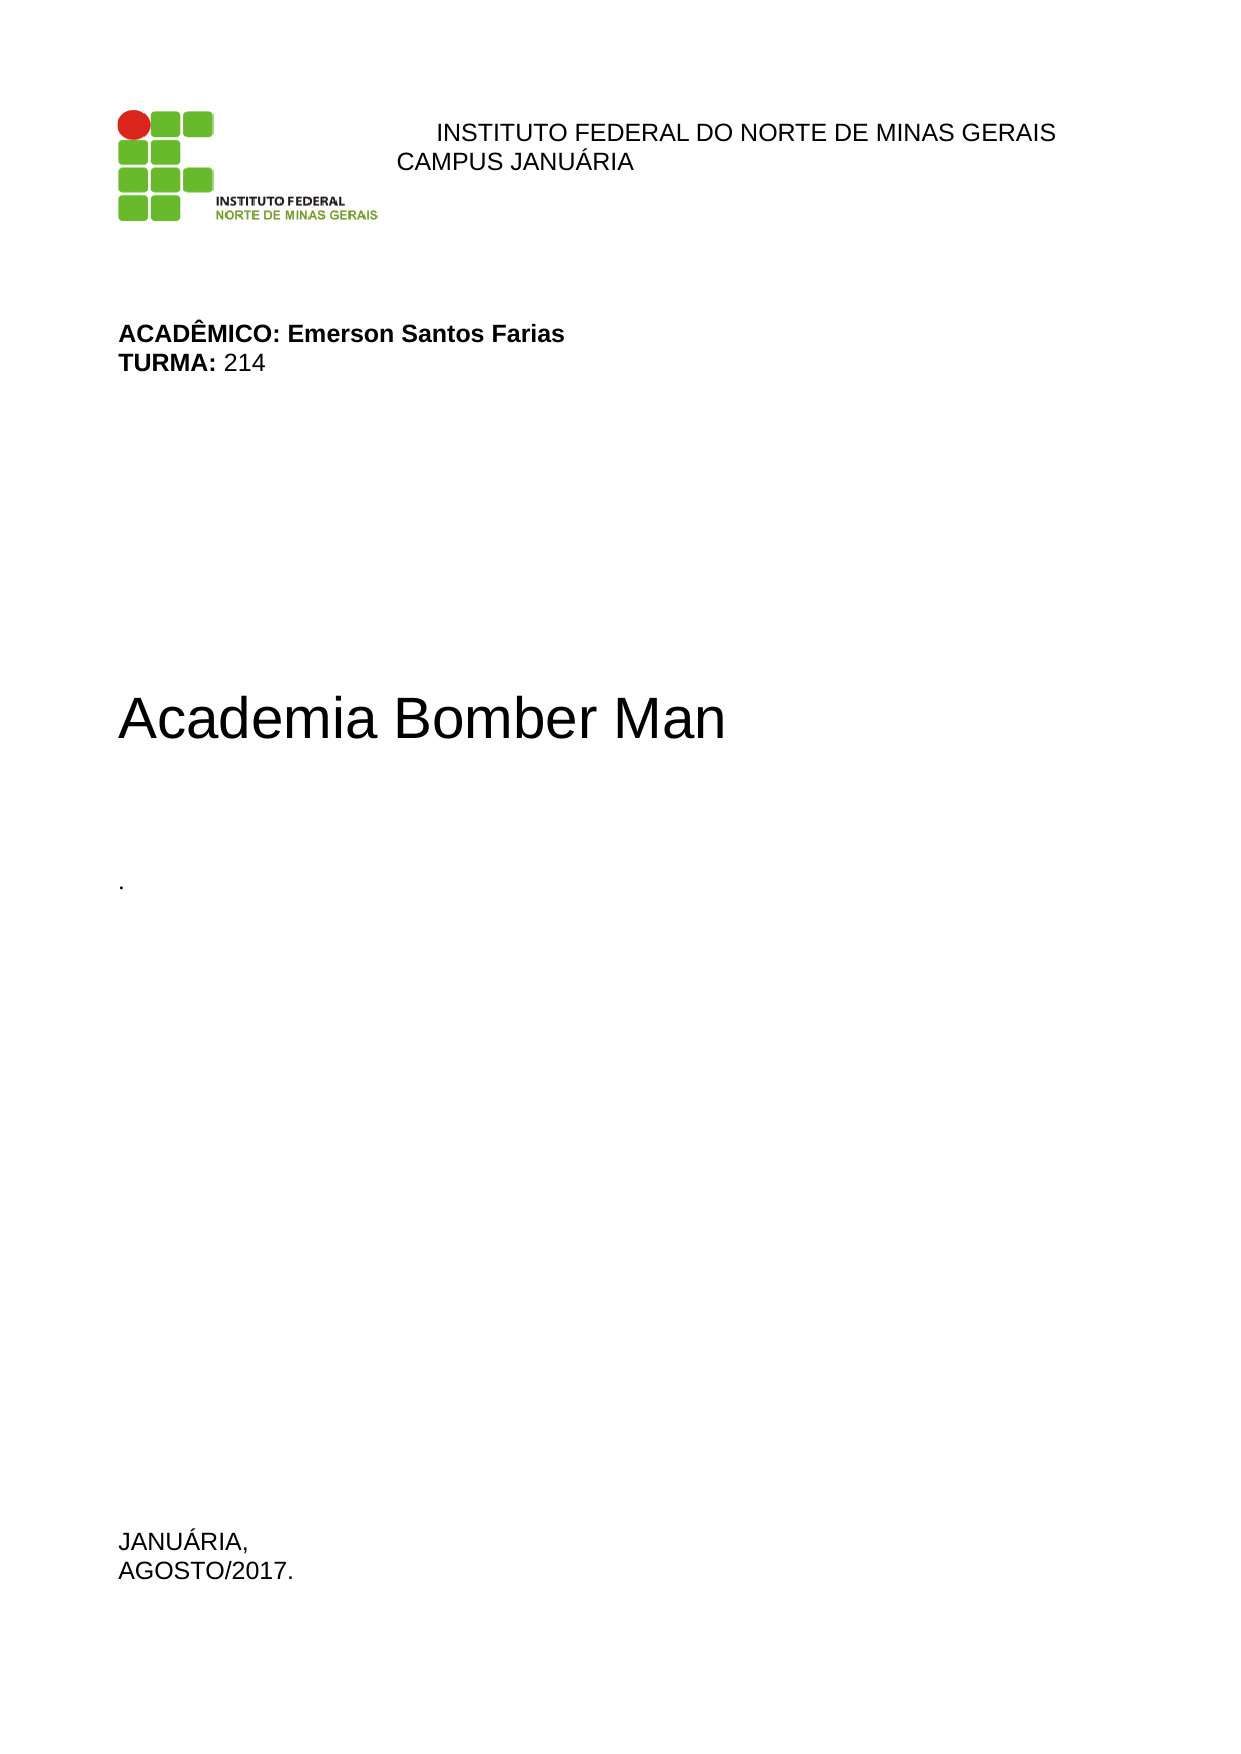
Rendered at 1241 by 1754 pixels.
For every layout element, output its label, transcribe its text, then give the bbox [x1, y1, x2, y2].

text INSTITUTO FEDERAL DO NORTE DE MINAS GERAIS [378, 118, 1122, 147]
text CAMPUS JANUÁRIA [378, 147, 1122, 176]
text ACADÊMICO: Emerson Santos Farias [118, 319, 1122, 348]
text . [118, 866, 1122, 894]
picture [117, 110, 378, 223]
text AGOSTO/2017. [118, 1556, 1122, 1584]
text Academia Bomber Man [118, 684, 1122, 751]
text TURMA: 214 [118, 348, 1122, 377]
text JANUÁRIA, [118, 1527, 1122, 1556]
